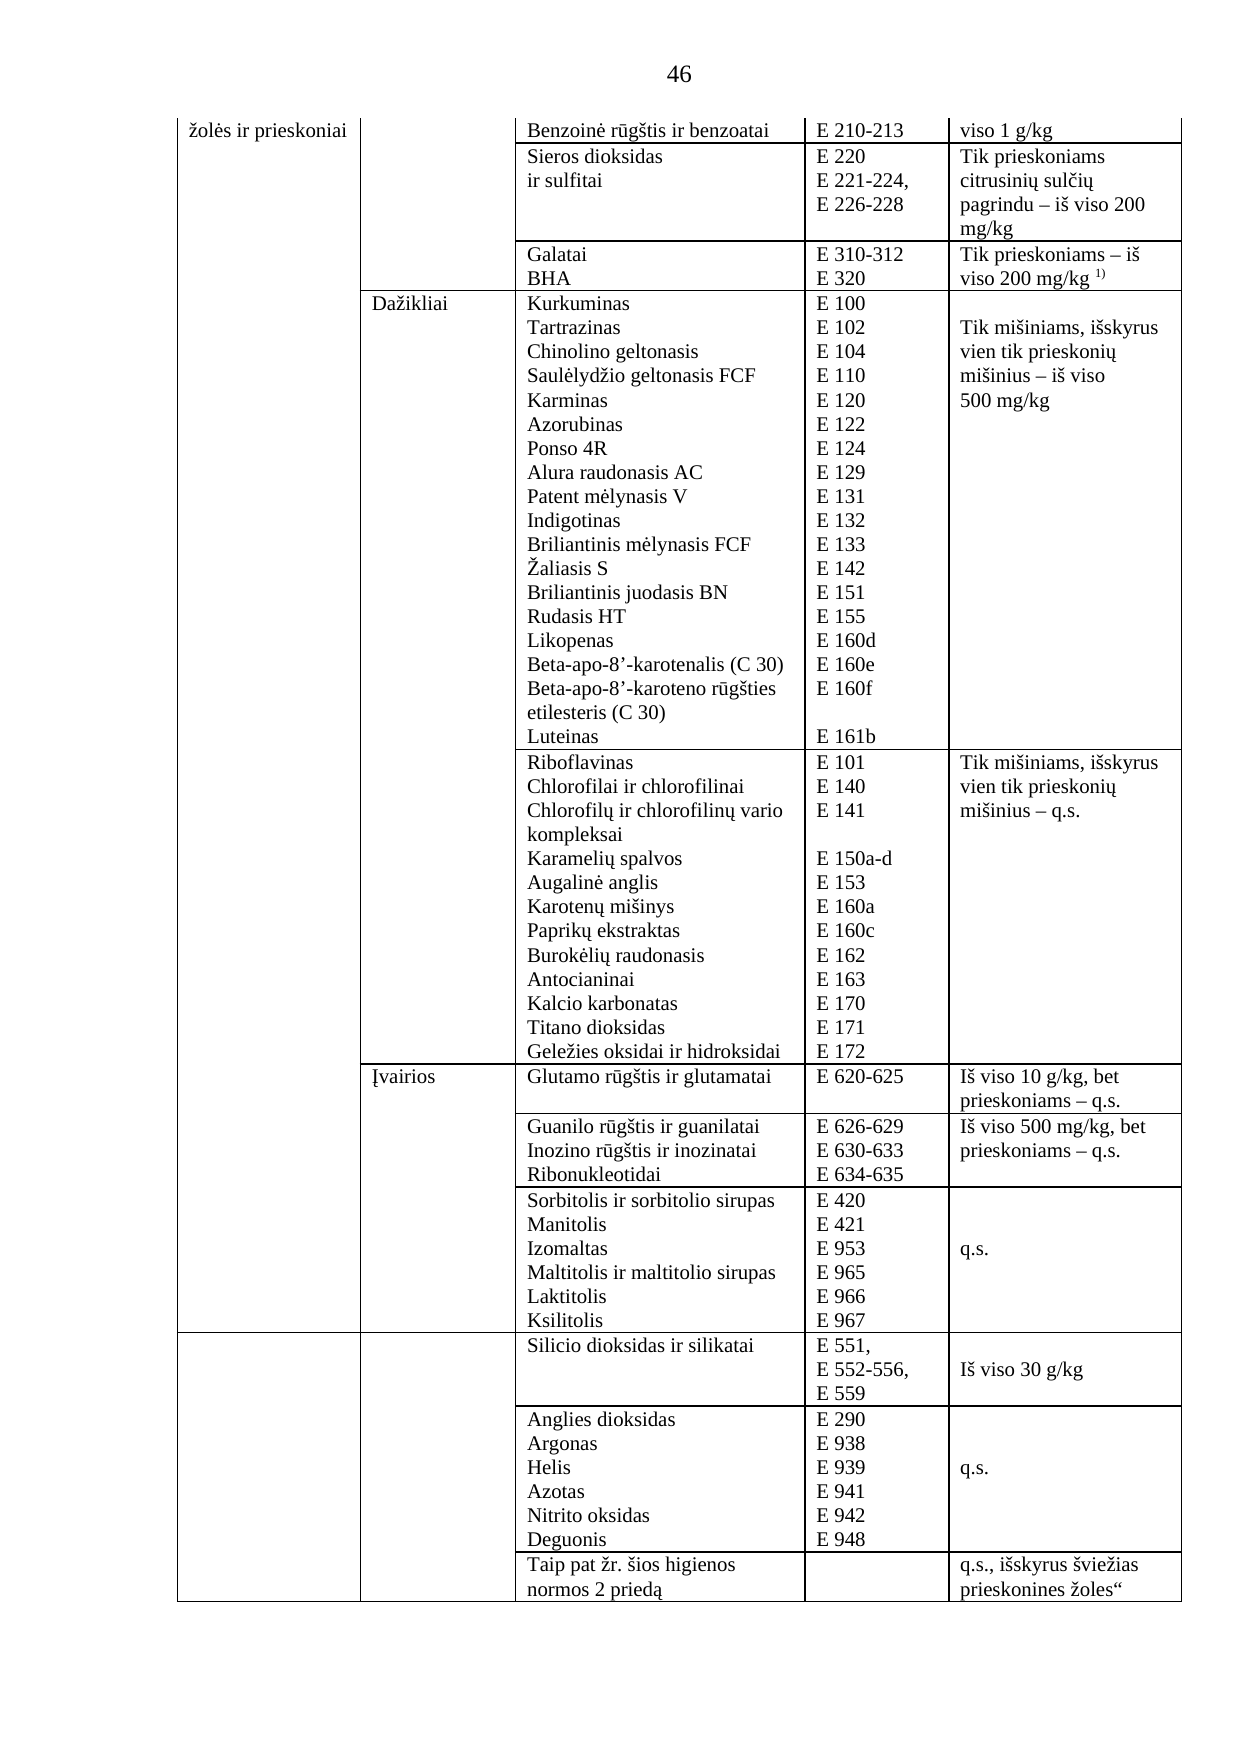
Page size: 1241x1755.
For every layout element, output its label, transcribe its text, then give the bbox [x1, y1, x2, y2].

table_cell Riboflavinas [516, 750, 804, 774]
table_cell [178, 967, 360, 991]
table_cell Chlorofilų ir chlorofilinų vario kompleksai [516, 798, 804, 846]
table_cell Inozino rūgštis ir inozinatai [516, 1138, 804, 1162]
table_cell [178, 1551, 360, 1601]
table_cell [361, 1479, 515, 1503]
table_cell Augalinė anglis [516, 870, 804, 894]
table_cell [178, 1284, 360, 1308]
table_cell [178, 1138, 360, 1162]
table_cell [361, 508, 515, 532]
table_cell [950, 628, 1181, 652]
table_cell Taip pat žr. šios higienos normos 2 priedą [516, 1553, 804, 1601]
table_cell [950, 1188, 1181, 1212]
table_cell Laktitolis [516, 1284, 804, 1308]
table_cell [361, 436, 515, 460]
table_cell E 210-213 [806, 118, 948, 142]
table_cell Tartrazinas [516, 315, 804, 339]
table_cell Beta-apo-8’-karoteno rūgšties etilesteris (C 30) [516, 676, 804, 724]
table_cell Burokėlių raudonasis [516, 943, 804, 967]
table_cell [950, 1308, 1181, 1332]
table_cell [178, 556, 360, 580]
table_cell [361, 1162, 515, 1186]
table_cell [178, 364, 360, 387]
table_cell [361, 1431, 515, 1455]
table_cell [361, 556, 515, 580]
table_cell [950, 1479, 1181, 1503]
table_cell E 634-635 [806, 1162, 948, 1186]
table_cell [178, 1308, 360, 1332]
table_cell [361, 1503, 515, 1527]
table_cell Argonas [516, 1431, 804, 1455]
table_cell žolės ir prieskoniai [178, 118, 360, 142]
table_cell Anglies dioksidas [516, 1407, 804, 1431]
table_cell [178, 290, 360, 315]
table_cell Iš viso 500 mg/kg, bet [950, 1114, 1181, 1138]
table_cell mišinius – q.s. [950, 798, 1181, 846]
table_cell E 101 [806, 750, 948, 774]
table_cell [178, 846, 360, 870]
table_cell E 122 [806, 412, 948, 436]
table_cell [178, 749, 360, 774]
table_cell Azotas [516, 1479, 804, 1503]
table_cell [178, 532, 360, 556]
table_cell [178, 604, 360, 628]
table_cell [178, 676, 360, 724]
table_cell Deguonis [516, 1527, 804, 1551]
table_cell E 160a [806, 894, 948, 918]
table_cell [178, 1260, 360, 1284]
table_cell [950, 1503, 1181, 1527]
table_cell viso 200 mg/kg 1) [950, 266, 1181, 290]
table_cell [178, 1405, 360, 1431]
table_cell [361, 1186, 515, 1212]
table_cell [950, 1260, 1181, 1284]
table_cell [178, 460, 360, 484]
table_cell [361, 1236, 515, 1260]
table_cell Patent mėlynasis V [516, 484, 804, 508]
table_cell Helis [516, 1455, 804, 1479]
table_cell [361, 266, 515, 290]
table_cell [950, 724, 1181, 748]
table_cell E 110 [806, 364, 948, 387]
table_cell E 124 [806, 436, 948, 460]
table_cell q.s. [950, 1236, 1181, 1260]
table_cell [361, 676, 515, 724]
table_cell [361, 240, 515, 266]
table_cell Tik prieskoniams citrusinių sulčių pagrindu – iš viso 200 mg/kg [950, 144, 1181, 240]
table_cell Galatai [516, 242, 804, 266]
table_cell Likopenas [516, 628, 804, 652]
table_cell [361, 484, 515, 508]
table_cell [361, 991, 515, 1015]
table_cell E 420 [806, 1188, 948, 1212]
table_cell [361, 364, 515, 387]
table_cell Rudasis HT [516, 604, 804, 628]
table_cell E 120 [806, 388, 948, 412]
table_cell E 104 [806, 339, 948, 363]
table_cell [361, 652, 515, 676]
table_cell [178, 1333, 360, 1405]
table_cell E 220 E 221-224, E 226-228 [806, 144, 948, 240]
table_cell [361, 798, 515, 846]
table_cell [178, 1039, 360, 1063]
table_cell [950, 676, 1181, 724]
table_cell Tik prieskoniams – iš [950, 242, 1181, 266]
table_cell prieskoniams – q.s. [950, 1138, 1181, 1162]
table_cell E 140 [806, 774, 948, 798]
table_cell [361, 339, 515, 363]
table_cell E 160c [806, 919, 948, 942]
table_cell Manitolis [516, 1212, 804, 1236]
table_cell Chinolino geltonasis [516, 339, 804, 363]
table_cell E 620-625 [806, 1065, 948, 1112]
table_cell [950, 604, 1181, 628]
table_cell E 150a-d [806, 846, 948, 870]
table_cell Glutamo rūgštis ir glutamatai [516, 1065, 804, 1112]
table_cell [178, 388, 360, 412]
table_cell [178, 580, 360, 604]
table_cell E 153 [806, 870, 948, 894]
table_cell Indigotinas [516, 508, 804, 532]
table_cell [361, 1455, 515, 1479]
table_cell Iš viso 30 g/kg [950, 1333, 1181, 1405]
table_cell [361, 1308, 515, 1332]
table_cell [178, 724, 360, 748]
table_cell [950, 1162, 1181, 1186]
table_cell [950, 846, 1181, 870]
table_cell [950, 919, 1181, 942]
table_cell viso 1 g/kg [950, 118, 1181, 142]
table_cell [178, 1162, 360, 1186]
table_cell [361, 315, 515, 339]
table_cell Dažikliai [361, 291, 515, 315]
table_cell Įvairios [361, 1065, 515, 1112]
table_cell E 133 [806, 532, 948, 556]
table_cell Karminas [516, 388, 804, 412]
table_cell [950, 991, 1181, 1015]
table_cell [178, 142, 360, 240]
table_cell [361, 460, 515, 484]
table_cell [178, 240, 360, 266]
table_cell [950, 652, 1181, 676]
table_cell [361, 1527, 515, 1551]
table_cell [806, 1553, 948, 1601]
table_cell [361, 1333, 515, 1405]
table_cell [178, 412, 360, 436]
table_cell E 132 [806, 508, 948, 532]
table_cell E 131 [806, 484, 948, 508]
table_cell vien tik prieskonių [950, 774, 1181, 798]
table_cell [178, 894, 360, 918]
table_cell q.s., išskyrus šviežias prieskonines žoles“ [950, 1553, 1181, 1601]
table_cell Titano dioksidas [516, 1015, 804, 1039]
table_cell Kurkuminas [516, 291, 804, 315]
table_cell [361, 749, 515, 774]
table_cell [950, 460, 1181, 484]
table_cell E 941 [806, 1479, 948, 1503]
table_cell [950, 532, 1181, 556]
table_cell [178, 508, 360, 532]
table_cell [178, 1527, 360, 1551]
table_cell mišinius – iš viso [950, 364, 1181, 387]
table_cell Izomaltas [516, 1236, 804, 1260]
table_cell [950, 870, 1181, 894]
table_cell [178, 1503, 360, 1527]
table_cell Žaliasis S [516, 556, 804, 580]
table_cell [178, 652, 360, 676]
table_cell [950, 1212, 1181, 1236]
table_cell Ribonukleotidai [516, 1162, 804, 1186]
table_cell [361, 894, 515, 918]
table_cell E 151 [806, 580, 948, 604]
table_cell E 160d [806, 628, 948, 652]
table_cell E 965 [806, 1260, 948, 1284]
table_cell Ponso 4R [516, 436, 804, 460]
table_cell [361, 1260, 515, 1284]
table_cell E 171 [806, 1015, 948, 1039]
table_cell Azorubinas [516, 412, 804, 436]
table_cell [178, 1431, 360, 1455]
table_cell E 160e [806, 652, 948, 676]
table_cell [178, 484, 360, 508]
table_cell E 938 [806, 1431, 948, 1455]
table_cell E 310-312 [806, 242, 948, 266]
table_cell Paprikų ekstraktas [516, 919, 804, 942]
table_cell [178, 1455, 360, 1479]
table_cell Alura raudonasis AC [516, 460, 804, 484]
table_cell [361, 870, 515, 894]
table_cell [178, 436, 360, 460]
table_cell Guanilo rūgštis ir guanilatai [516, 1114, 804, 1138]
table_cell [178, 774, 360, 798]
table_cell [178, 991, 360, 1015]
table_cell [950, 436, 1181, 460]
table_cell [361, 142, 515, 240]
table_cell Beta-apo-8’-karotenalis (C 30) [516, 652, 804, 676]
table_cell [361, 412, 515, 436]
table_cell E 942 [806, 1503, 948, 1527]
table_cell [950, 556, 1181, 580]
table_cell BHA [516, 266, 804, 290]
table_cell [361, 118, 515, 142]
table_cell [950, 1527, 1181, 1551]
table_cell [361, 774, 515, 798]
table_cell Karotenų mišinys [516, 894, 804, 918]
table_cell [178, 1212, 360, 1236]
table_cell [178, 943, 360, 967]
table_cell vien tik prieskonių [950, 339, 1181, 363]
table_cell [950, 508, 1181, 532]
table_cell E 290 [806, 1407, 948, 1431]
table_cell [950, 1015, 1181, 1039]
table_cell [361, 532, 515, 556]
table_cell E 551, E 552-556, E 559 [806, 1333, 948, 1405]
table_cell [178, 919, 360, 942]
table_cell E 100 [806, 291, 948, 315]
table_cell E 163 [806, 967, 948, 991]
table_cell [178, 628, 360, 652]
table_cell E 161b [806, 724, 948, 748]
table_cell [178, 315, 360, 339]
table_cell [178, 1479, 360, 1503]
table_cell E 141 [806, 798, 948, 846]
table_cell [361, 1113, 515, 1138]
table_cell Chlorofilai ir chlorofilinai [516, 774, 804, 798]
table_cell [178, 870, 360, 894]
table_cell [178, 1236, 360, 1260]
table_cell [361, 628, 515, 652]
table_cell [950, 1431, 1181, 1455]
table_cell [361, 1284, 515, 1308]
table_cell E 142 [806, 556, 948, 580]
table_cell [950, 1407, 1181, 1431]
table_cell Karamelių spalvos [516, 846, 804, 870]
table_cell E 939 [806, 1455, 948, 1479]
table_cell [361, 1405, 515, 1431]
table_cell [950, 291, 1181, 315]
table_cell [361, 1138, 515, 1162]
table_cell Sieros dioksidas ir sulfitai [516, 144, 804, 240]
table_cell Luteinas [516, 724, 804, 748]
table_cell Tik mišiniams, išskyrus [950, 750, 1181, 774]
table_cell [178, 1063, 360, 1112]
table_cell [950, 1284, 1181, 1308]
table_cell Kalcio karbonatas [516, 991, 804, 1015]
table_cell Benzoinė rūgštis ir benzoatai [516, 118, 804, 142]
table_cell E 966 [806, 1284, 948, 1308]
table_cell [178, 1015, 360, 1039]
table_cell Sorbitolis ir sorbitolio sirupas [516, 1188, 804, 1212]
table_cell Nitrito oksidas [516, 1503, 804, 1527]
table_cell [361, 1039, 515, 1063]
table_cell Silicio dioksidas ir silikatai [516, 1333, 804, 1405]
table_cell E 630-633 [806, 1138, 948, 1162]
table_cell [950, 580, 1181, 604]
table_cell [178, 1113, 360, 1138]
table_cell E 953 [806, 1236, 948, 1260]
table_cell E 172 [806, 1039, 948, 1063]
table_cell [361, 967, 515, 991]
table_cell q.s. [950, 1455, 1181, 1479]
table_cell E 162 [806, 943, 948, 967]
table_cell E 102 [806, 315, 948, 339]
table_cell Ksilitolis [516, 1308, 804, 1332]
table_cell Iš viso 10 g/kg, bet prieskoniams – q.s. [950, 1065, 1181, 1112]
table_cell [361, 943, 515, 967]
table_cell [178, 798, 360, 846]
table_cell Geležies oksidai ir hidroksidai [516, 1039, 804, 1063]
table_cell Antocianinai [516, 967, 804, 991]
table_cell E 421 [806, 1212, 948, 1236]
table_cell [950, 1039, 1181, 1063]
table_cell [361, 724, 515, 748]
table_cell E 320 [806, 266, 948, 290]
table_cell E 626-629 [806, 1114, 948, 1138]
table_cell [950, 484, 1181, 508]
table_cell E 967 [806, 1308, 948, 1332]
table_cell [178, 1186, 360, 1212]
table_cell Briliantinis mėlynasis FCF [516, 532, 804, 556]
table_cell [950, 412, 1181, 436]
table_cell E 170 [806, 991, 948, 1015]
table_cell [950, 894, 1181, 918]
table_cell Maltitolis ir maltitolio sirupas [516, 1260, 804, 1284]
table_cell E 948 [806, 1527, 948, 1551]
table_cell E 155 [806, 604, 948, 628]
table_cell Briliantinis juodasis BN [516, 580, 804, 604]
table_cell [178, 339, 360, 363]
table_cell [178, 266, 360, 290]
table_cell [950, 943, 1181, 967]
table_cell [361, 919, 515, 942]
table_cell E 129 [806, 460, 948, 484]
table_cell [950, 967, 1181, 991]
table_cell Tik mišiniams, išskyrus [950, 315, 1181, 339]
table_cell [361, 1212, 515, 1236]
table_cell [361, 846, 515, 870]
table_cell [361, 580, 515, 604]
table_cell Saulėlydžio geltonasis FCF [516, 364, 804, 387]
table_cell [361, 388, 515, 412]
table_cell [361, 1551, 515, 1601]
table_cell [361, 604, 515, 628]
table_cell E 160f [806, 676, 948, 724]
table_cell [361, 1015, 515, 1039]
table_cell 500 mg/kg [950, 388, 1181, 412]
